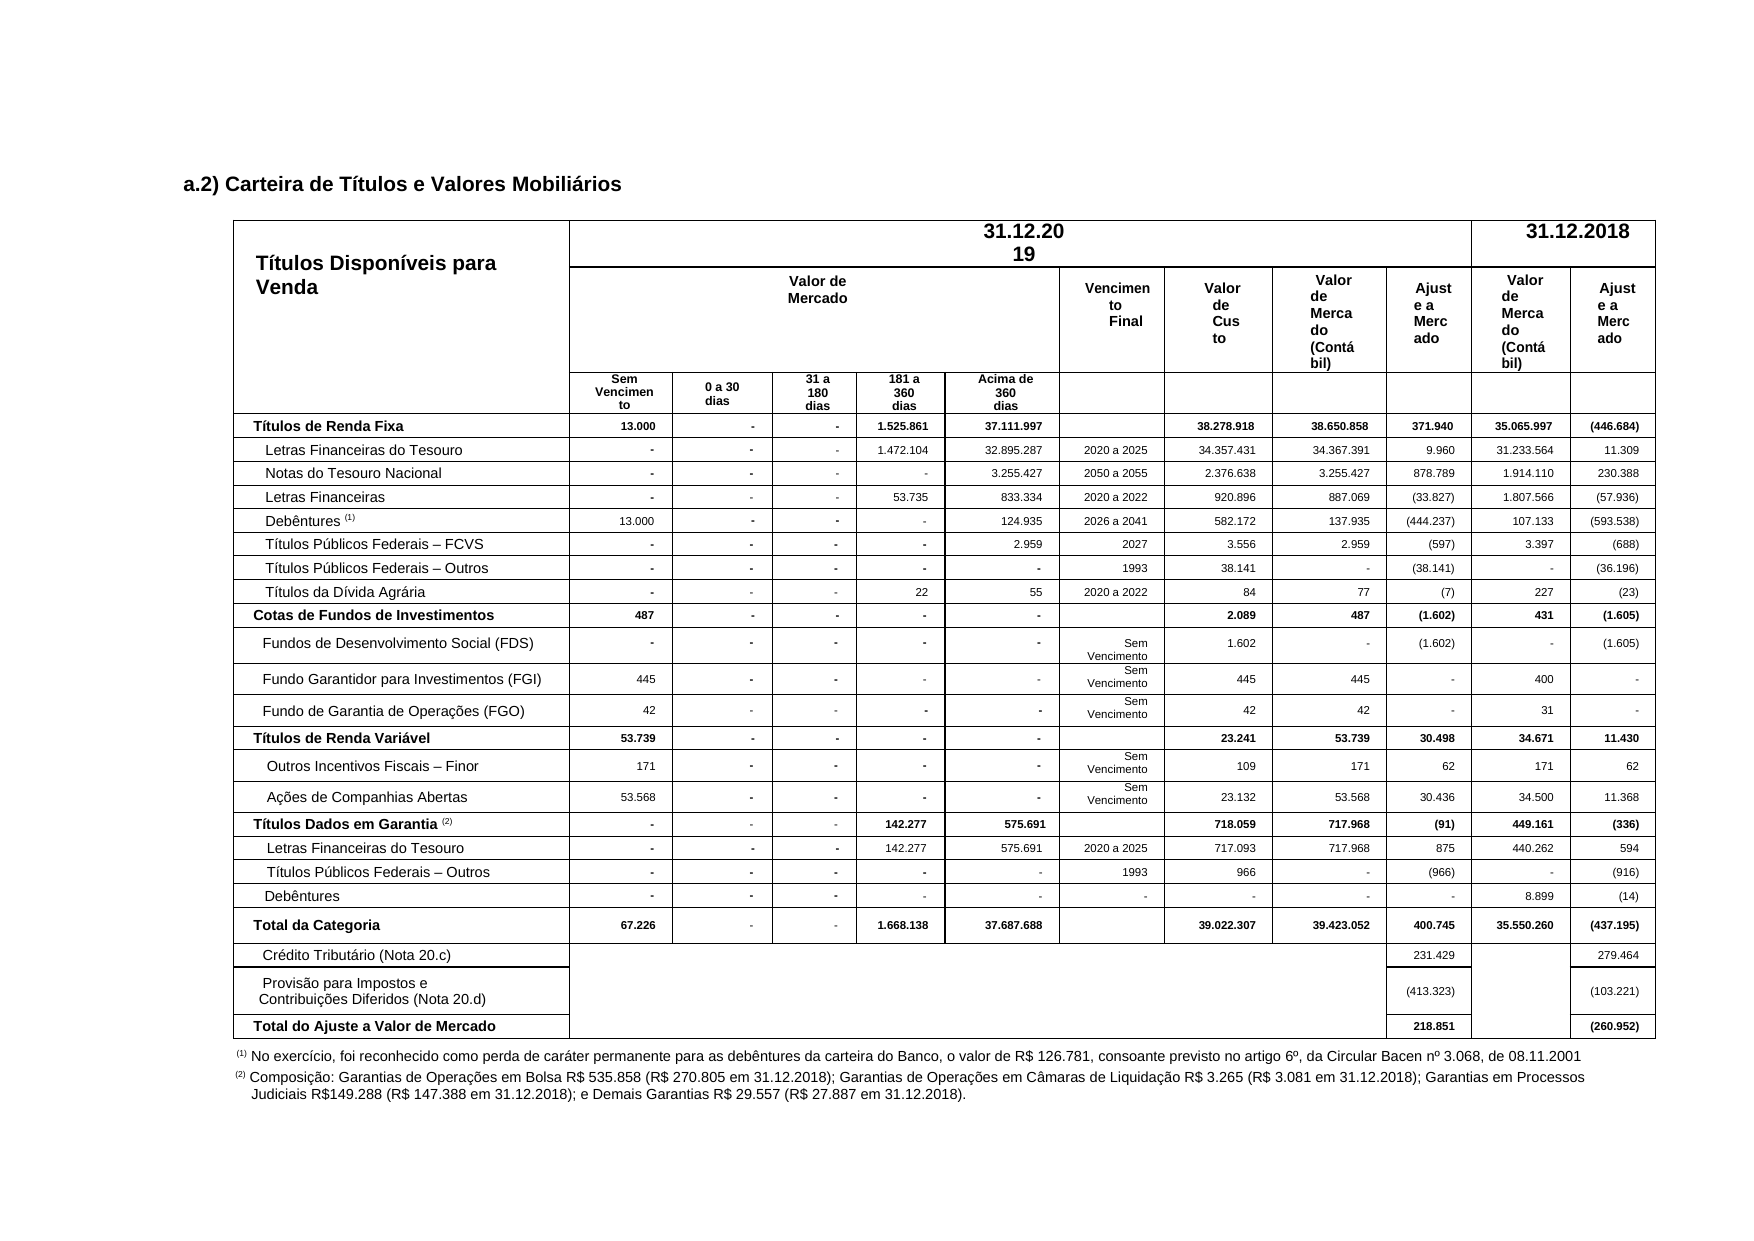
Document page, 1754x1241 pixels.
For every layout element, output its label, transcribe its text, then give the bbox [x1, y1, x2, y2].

table_cell - [1165, 884, 1272, 907]
table_cell - [1387, 664, 1471, 694]
table_cell - [773, 438, 856, 461]
table_cell (57.936) [1571, 486, 1655, 508]
table_cell 1.525.861 [857, 414, 944, 437]
table_cell - [946, 695, 1059, 726]
table_cell 109 [1165, 750, 1272, 781]
table_cell 53.568 [570, 782, 672, 812]
table_cell (23) [1571, 580, 1655, 603]
table_cell - [673, 556, 772, 579]
table_cell 230.388 [1571, 462, 1655, 484]
table_cell 718.059 [1165, 813, 1272, 836]
table_cell Total da Categoria [234, 908, 569, 943]
table_cell [1060, 604, 1164, 627]
table_cell 2.959 [1273, 533, 1386, 555]
table_cell Valor de Mercado [570, 268, 1059, 372]
table_cell 371.940 [1387, 414, 1471, 437]
table_cell - [857, 509, 944, 532]
table_cell - [673, 486, 772, 508]
table_cell - [570, 884, 672, 907]
table_cell - [946, 604, 1059, 627]
table_cell - [946, 628, 1059, 663]
table_cell Debêntures [234, 884, 569, 907]
table_cell Sem Vencimento [1060, 782, 1164, 812]
table_cell 440.262 [1472, 837, 1570, 859]
table_cell Títulos de Renda Fixa [234, 414, 569, 437]
table_cell Crédito Tributário (Nota 20.c) [234, 944, 569, 966]
table_cell Fundo Garantidor para Investimentos (FGI) [234, 664, 569, 694]
table_cell [1387, 373, 1471, 413]
table_cell (7) [1387, 580, 1471, 603]
table_cell [1060, 727, 1164, 749]
table_cell - [673, 860, 772, 883]
table_cell - [1273, 628, 1386, 663]
table_cell 39.423.052 [1273, 908, 1386, 943]
table_cell (1.602) [1387, 628, 1471, 663]
table_header 31.12.2018 [1472, 221, 1655, 266]
table_cell - [570, 556, 672, 579]
table_cell Valor de Custo [1165, 268, 1272, 372]
table_cell Valor de Mercado (Contábil) [1472, 268, 1570, 372]
table_cell - [673, 509, 772, 532]
table_cell Cotas de Fundos de Investimentos [234, 604, 569, 627]
table_cell 9.960 [1387, 438, 1471, 461]
table_cell - [773, 884, 856, 907]
table_cell - [857, 727, 944, 749]
table_cell - [773, 695, 856, 726]
table_cell [1060, 373, 1164, 413]
table_cell - [773, 509, 856, 532]
table_cell - [570, 628, 672, 663]
table_cell - [946, 664, 1059, 694]
table_cell - [773, 837, 856, 859]
table_cell 53.568 [1273, 782, 1386, 812]
table_cell - [673, 628, 772, 663]
table_cell - [773, 664, 856, 694]
table_cell - [857, 664, 944, 694]
table_cell 400 [1472, 664, 1570, 694]
table_cell - [857, 604, 944, 627]
table_cell 171 [570, 750, 672, 781]
table_cell - [1472, 860, 1570, 883]
table_cell - [773, 486, 856, 508]
table_cell - [773, 414, 856, 437]
table_cell - [946, 750, 1059, 781]
table_cell - [1060, 884, 1164, 907]
table_cell Sem Vencimento [1060, 695, 1164, 726]
table_cell (916) [1571, 860, 1655, 883]
table_cell - [570, 438, 672, 461]
table_cell 833.334 [946, 486, 1059, 508]
table_cell Títulos Dados em Garantia (2) [234, 813, 569, 836]
table_cell 39.022.307 [1165, 908, 1272, 943]
table_cell 717.968 [1273, 837, 1386, 859]
table_cell 53.739 [1273, 727, 1386, 749]
table_cell - [570, 462, 672, 484]
table_cell 137.935 [1273, 509, 1386, 532]
table_cell 171 [1472, 750, 1570, 781]
table_cell - [1472, 628, 1570, 663]
table_cell [1060, 813, 1164, 836]
table_cell 575.691 [946, 837, 1059, 859]
table_cell Sem Vencimento [1060, 750, 1164, 781]
table_cell 34.367.391 [1273, 438, 1386, 461]
table_cell Outros Incentivos Fiscais – Finor [234, 750, 569, 781]
table_cell 30.436 [1387, 782, 1471, 812]
table_cell - [773, 908, 856, 943]
table_cell [1571, 373, 1655, 413]
table_cell 11.430 [1571, 727, 1655, 749]
table_cell - [773, 750, 856, 781]
table_cell 279.464 [1571, 944, 1655, 966]
table_cell (33.827) [1387, 486, 1471, 508]
table_cell 38.650.858 [1273, 414, 1386, 437]
table_cell (966) [1387, 860, 1471, 883]
table_cell 13.000 [570, 414, 672, 437]
table_cell 582.172 [1165, 509, 1272, 532]
table_cell Ajuste a Mercado [1571, 268, 1655, 372]
table_cell 2020 a 2025 [1060, 438, 1164, 461]
table_cell - [673, 438, 772, 461]
table_cell Títulos Públicos Federais – Outros [234, 860, 569, 883]
table_cell - [773, 813, 856, 836]
table_cell 445 [570, 664, 672, 694]
table_cell - [673, 727, 772, 749]
table_cell - [570, 837, 672, 859]
table_cell - [857, 462, 944, 484]
table_cell 142.277 [857, 837, 944, 859]
table_cell 887.069 [1273, 486, 1386, 508]
table_cell Notas do Tesouro Nacional [234, 462, 569, 484]
table_cell - [857, 533, 944, 555]
table_cell - [673, 580, 772, 603]
table_cell - [570, 860, 672, 883]
table_cell (14) [1571, 884, 1655, 907]
table_cell Fundo de Garantia de Operações (FGO) [234, 695, 569, 726]
table_cell 487 [1273, 604, 1386, 627]
table_cell Títulos de Renda Variável [234, 727, 569, 749]
table_cell 8.899 [1472, 884, 1570, 907]
table_cell 2.376.638 [1165, 462, 1272, 484]
table_cell Provisão para Impostos e Contribuições Diferidos (Nota 20.d) [234, 968, 569, 1014]
table_cell - [1273, 884, 1386, 907]
table_cell 3.397 [1472, 533, 1570, 555]
table_cell 181 a 360 dias [857, 373, 944, 413]
table_cell 2050 a 2055 [1060, 462, 1164, 484]
table_cell 487 [570, 604, 672, 627]
table_cell [570, 944, 1386, 1037]
table_cell (1.605) [1571, 628, 1655, 663]
table_header 31.12.2019 [570, 221, 1471, 266]
table_cell 34.357.431 [1165, 438, 1272, 461]
table_cell 966 [1165, 860, 1272, 883]
table_cell - [857, 782, 944, 812]
table_cell 171 [1273, 750, 1386, 781]
table_cell Títulos Públicos Federais – FCVS [234, 533, 569, 555]
table_cell (38.141) [1387, 556, 1471, 579]
table_cell (36.196) [1571, 556, 1655, 579]
table_cell (1.605) [1571, 604, 1655, 627]
table_cell 107.133 [1472, 509, 1570, 532]
table_cell 717.968 [1273, 813, 1386, 836]
table_cell - [1571, 664, 1655, 694]
table_cell 2020 a 2022 [1060, 486, 1164, 508]
table_cell Fundos de Desenvolvimento Social (FDS) [234, 628, 569, 663]
table_cell - [1571, 695, 1655, 726]
table_cell 34.671 [1472, 727, 1570, 749]
table_cell 449.161 [1472, 813, 1570, 836]
table_cell - [857, 628, 944, 663]
table_cell 32.895.287 [946, 438, 1059, 461]
table_cell 1.914.110 [1472, 462, 1570, 484]
table_cell - [673, 782, 772, 812]
table_cell 1.602 [1165, 628, 1272, 663]
table_cell [1472, 373, 1570, 413]
table_cell Valor de Mercado (Contábil) [1273, 268, 1386, 372]
table_cell Títulos Públicos Federais – Outros [234, 556, 569, 579]
table_cell - [946, 782, 1059, 812]
table_cell (597) [1387, 533, 1471, 555]
table_cell 55 [946, 580, 1059, 603]
table_cell 717.093 [1165, 837, 1272, 859]
table_cell (260.952) [1571, 1015, 1655, 1037]
table_cell 22 [857, 580, 944, 603]
table_cell [1273, 373, 1386, 413]
table_cell - [673, 813, 772, 836]
table_cell 1.668.138 [857, 908, 944, 943]
table_cell - [857, 750, 944, 781]
table_cell Acima de 360 dias [946, 373, 1059, 413]
table_cell 227 [1472, 580, 1570, 603]
table_cell 38.278.918 [1165, 414, 1272, 437]
table_cell 31 a 180 dias [773, 373, 856, 413]
table_cell - [673, 414, 772, 437]
table_cell 2020 a 2022 [1060, 580, 1164, 603]
table_cell - [773, 628, 856, 663]
table_cell Sem Vencimento [1060, 628, 1164, 663]
table_cell - [773, 462, 856, 484]
table_cell Sem Vencimento [570, 373, 672, 413]
table_cell 62 [1387, 750, 1471, 781]
table_cell 445 [1273, 664, 1386, 694]
table_cell 2026 a 2041 [1060, 509, 1164, 532]
table_cell - [857, 884, 944, 907]
table_cell 594 [1571, 837, 1655, 859]
text (1) No exercício, foi reconhecido como perda de caráter permanente para as debêntures da carteira do Banco, o valor de R$ 126.781, consoante previsto no artigo 6º, da Circular Bacen nº 3.068, de 08.11.2001 [236, 1048, 1668, 1064]
table_cell 11.309 [1571, 438, 1655, 461]
table_cell - [570, 813, 672, 836]
table_cell Títulos da Dívida Agrária [234, 580, 569, 603]
table_cell Debêntures (1) [234, 509, 569, 532]
table_cell [1165, 373, 1272, 413]
table_cell Sem Vencimento [1060, 664, 1164, 694]
table_cell 218.851 [1387, 1015, 1471, 1037]
table_cell 23.241 [1165, 727, 1272, 749]
table_cell Ações de Companhias Abertas [234, 782, 569, 812]
table_cell 142.277 [857, 813, 944, 836]
table_cell (688) [1571, 533, 1655, 555]
table_cell - [673, 837, 772, 859]
table_cell 77 [1273, 580, 1386, 603]
table_cell - [1273, 860, 1386, 883]
table_cell 67.226 [570, 908, 672, 943]
table_cell 1.807.566 [1472, 486, 1570, 508]
table_cell - [1472, 556, 1570, 579]
table_cell 1993 [1060, 860, 1164, 883]
table_cell 42 [570, 695, 672, 726]
table_header Títulos Disponíveis para Venda [234, 221, 569, 413]
table_cell - [946, 556, 1059, 579]
table_cell (437.195) [1571, 908, 1655, 943]
table_cell 3.255.427 [946, 462, 1059, 484]
table_cell - [570, 486, 672, 508]
table_cell 23.132 [1165, 782, 1272, 812]
table_cell 875 [1387, 837, 1471, 859]
table_cell - [857, 556, 944, 579]
table_cell 1.472.104 [857, 438, 944, 461]
table_cell 37.687.688 [946, 908, 1059, 943]
table_cell 42 [1165, 695, 1272, 726]
table_cell 11.368 [1571, 782, 1655, 812]
table_cell (336) [1571, 813, 1655, 836]
table_cell 0 a 30 dias [673, 373, 772, 413]
table_cell 62 [1571, 750, 1655, 781]
table_cell - [946, 860, 1059, 883]
table_cell 431 [1472, 604, 1570, 627]
table_cell [1472, 944, 1570, 1037]
table_cell 34.500 [1472, 782, 1570, 812]
table_cell 2.089 [1165, 604, 1272, 627]
table_cell 53.739 [570, 727, 672, 749]
table_cell Total do Ajuste a Valor de Mercado [234, 1015, 569, 1037]
table_cell - [673, 462, 772, 484]
table_cell 2.959 [946, 533, 1059, 555]
table_cell 3.556 [1165, 533, 1272, 555]
table_cell 38.141 [1165, 556, 1272, 579]
table_cell 3.255.427 [1273, 462, 1386, 484]
table_cell (446.684) [1571, 414, 1655, 437]
table_cell Vencimento Final [1060, 268, 1164, 372]
table_cell - [673, 750, 772, 781]
table_cell - [673, 664, 772, 694]
table_cell - [773, 533, 856, 555]
table_cell (103.221) [1571, 968, 1655, 1014]
table_cell 445 [1165, 664, 1272, 694]
table_cell (1.602) [1387, 604, 1471, 627]
table_cell 2027 [1060, 533, 1164, 555]
table_cell (593.538) [1571, 509, 1655, 532]
table_cell 13.000 [570, 509, 672, 532]
table_cell 42 [1273, 695, 1386, 726]
table_cell [1060, 414, 1164, 437]
table_cell - [1273, 556, 1386, 579]
table_cell 30.498 [1387, 727, 1471, 749]
table_cell - [570, 580, 672, 603]
table_cell - [673, 908, 772, 943]
table_cell - [1387, 695, 1471, 726]
table_cell - [857, 695, 944, 726]
table_cell - [673, 533, 772, 555]
table_cell 31.233.564 [1472, 438, 1570, 461]
table_cell - [673, 884, 772, 907]
table_cell 231.429 [1387, 944, 1471, 966]
table_cell 84 [1165, 580, 1272, 603]
table_cell - [857, 860, 944, 883]
table_cell 575.691 [946, 813, 1059, 836]
table_cell 37.111.997 [946, 414, 1059, 437]
table_cell Letras Financeiras do Tesouro [234, 438, 569, 461]
table_cell Letras Financeiras do Tesouro [234, 837, 569, 859]
table_cell 124.935 [946, 509, 1059, 532]
table_cell 35.550.260 [1472, 908, 1570, 943]
text (2) Composição: Garantias de Operações em Bolsa R$ 535.858 (R$ 270.805 em 31.12.2018); Garantias de Operações em Câmaras de Liquidação R$ 3.265 (R$ 3.081 em 31.12.2018); Garantias em Processos Judiciais R$149.288 (R$ 147.388 em 31.12.2018); e Demais Garantias R$ 29.557 (R$ 27.887 em 31.12.2018). [235, 1069, 1642, 1103]
table_cell - [673, 604, 772, 627]
table_cell - [773, 604, 856, 627]
table_cell 35.065.997 [1472, 414, 1570, 437]
table_cell - [773, 727, 856, 749]
table_cell 400.745 [1387, 908, 1471, 943]
table_cell 31 [1472, 695, 1570, 726]
table_cell 53.735 [857, 486, 944, 508]
table_cell 1993 [1060, 556, 1164, 579]
table_cell - [1387, 884, 1471, 907]
table_cell Ajuste a Mercado [1387, 268, 1471, 372]
table_cell - [570, 533, 672, 555]
table_cell 878.789 [1387, 462, 1471, 484]
table_cell - [946, 884, 1059, 907]
table_cell - [673, 695, 772, 726]
table_cell [1060, 908, 1164, 943]
table_cell - [773, 782, 856, 812]
table_cell 920.896 [1165, 486, 1272, 508]
table_cell (413.323) [1387, 968, 1471, 1014]
table_cell 2020 a 2025 [1060, 837, 1164, 859]
table_cell Letras Financeiras [234, 486, 569, 508]
table_cell - [773, 580, 856, 603]
subtitle Carteira de Títulos e Valores Mobiliários [183, 171, 1668, 195]
table_cell - [946, 727, 1059, 749]
table_cell (91) [1387, 813, 1471, 836]
table_cell - [773, 556, 856, 579]
table_cell - [773, 860, 856, 883]
table_cell (444.237) [1387, 509, 1471, 532]
